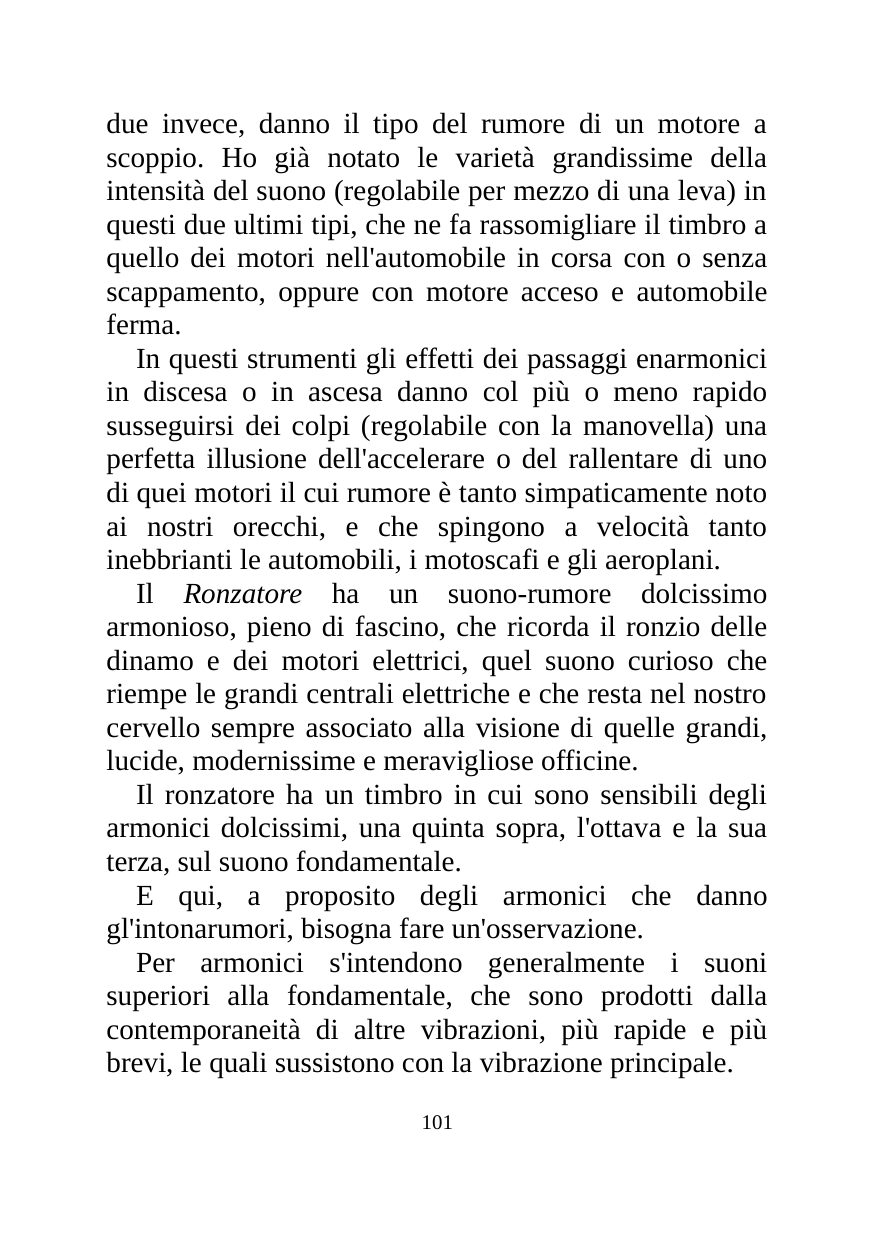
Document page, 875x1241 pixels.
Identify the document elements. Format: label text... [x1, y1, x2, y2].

text due invece, danno il tipo del rumore di un motore a scoppio. Ho già notato le varietà grandissime della intensità del suono (regolabile per mezzo di una leva) in questi due ultimi tipi, che ne fa rassomigliare il timbro a quello dei motori nell'automobile in corsa con o senza scappamento, oppure con motore acceso e automobile ferma. [106, 106, 768, 341]
text Il ronzatore ha un timbro in cui sono sensibili degli armonici dolcissimi, una quinta sopra, l'ottava e la sua terza, sul suono fondamentale. [106, 777, 768, 878]
text E qui, a proposito degli armonici che danno gl'intonarumori, bisogna fare un'osservazione. [106, 878, 768, 945]
text In questi strumenti gli effetti dei passaggi enarmonici in discesa o in ascesa danno col più o meno rapido susseguirsi dei colpi (regolabile con la manovella) una perfetta illusione dell'accelerare o del rallentare di uno di quei motori il cui rumore è tanto simpaticamente noto ai nostri orecchi, e che spingono a velocità tanto inebbrianti le automobili, i motoscafi e gli aeroplani. [106, 341, 768, 576]
text Per armonici s'intendono generalmente i suoni superiori alla fondamentale, che sono prodotti dalla contemporaneità di altre vibrazioni, più rapide e più brevi, le quali sussistono con la vibrazione principale. [106, 945, 768, 1079]
text Il Ronzatore ha un suono-rumore dolcissimo armonioso, pieno di fascino, che ricorda il ronzio delle dinamo e dei motori elettrici, quel suono curioso che riempe le grandi centrali elettriche e che resta nel nostro cervello sempre associato alla visione di quelle grandi, lucide, modernissime e meravigliose officine. [106, 576, 768, 777]
